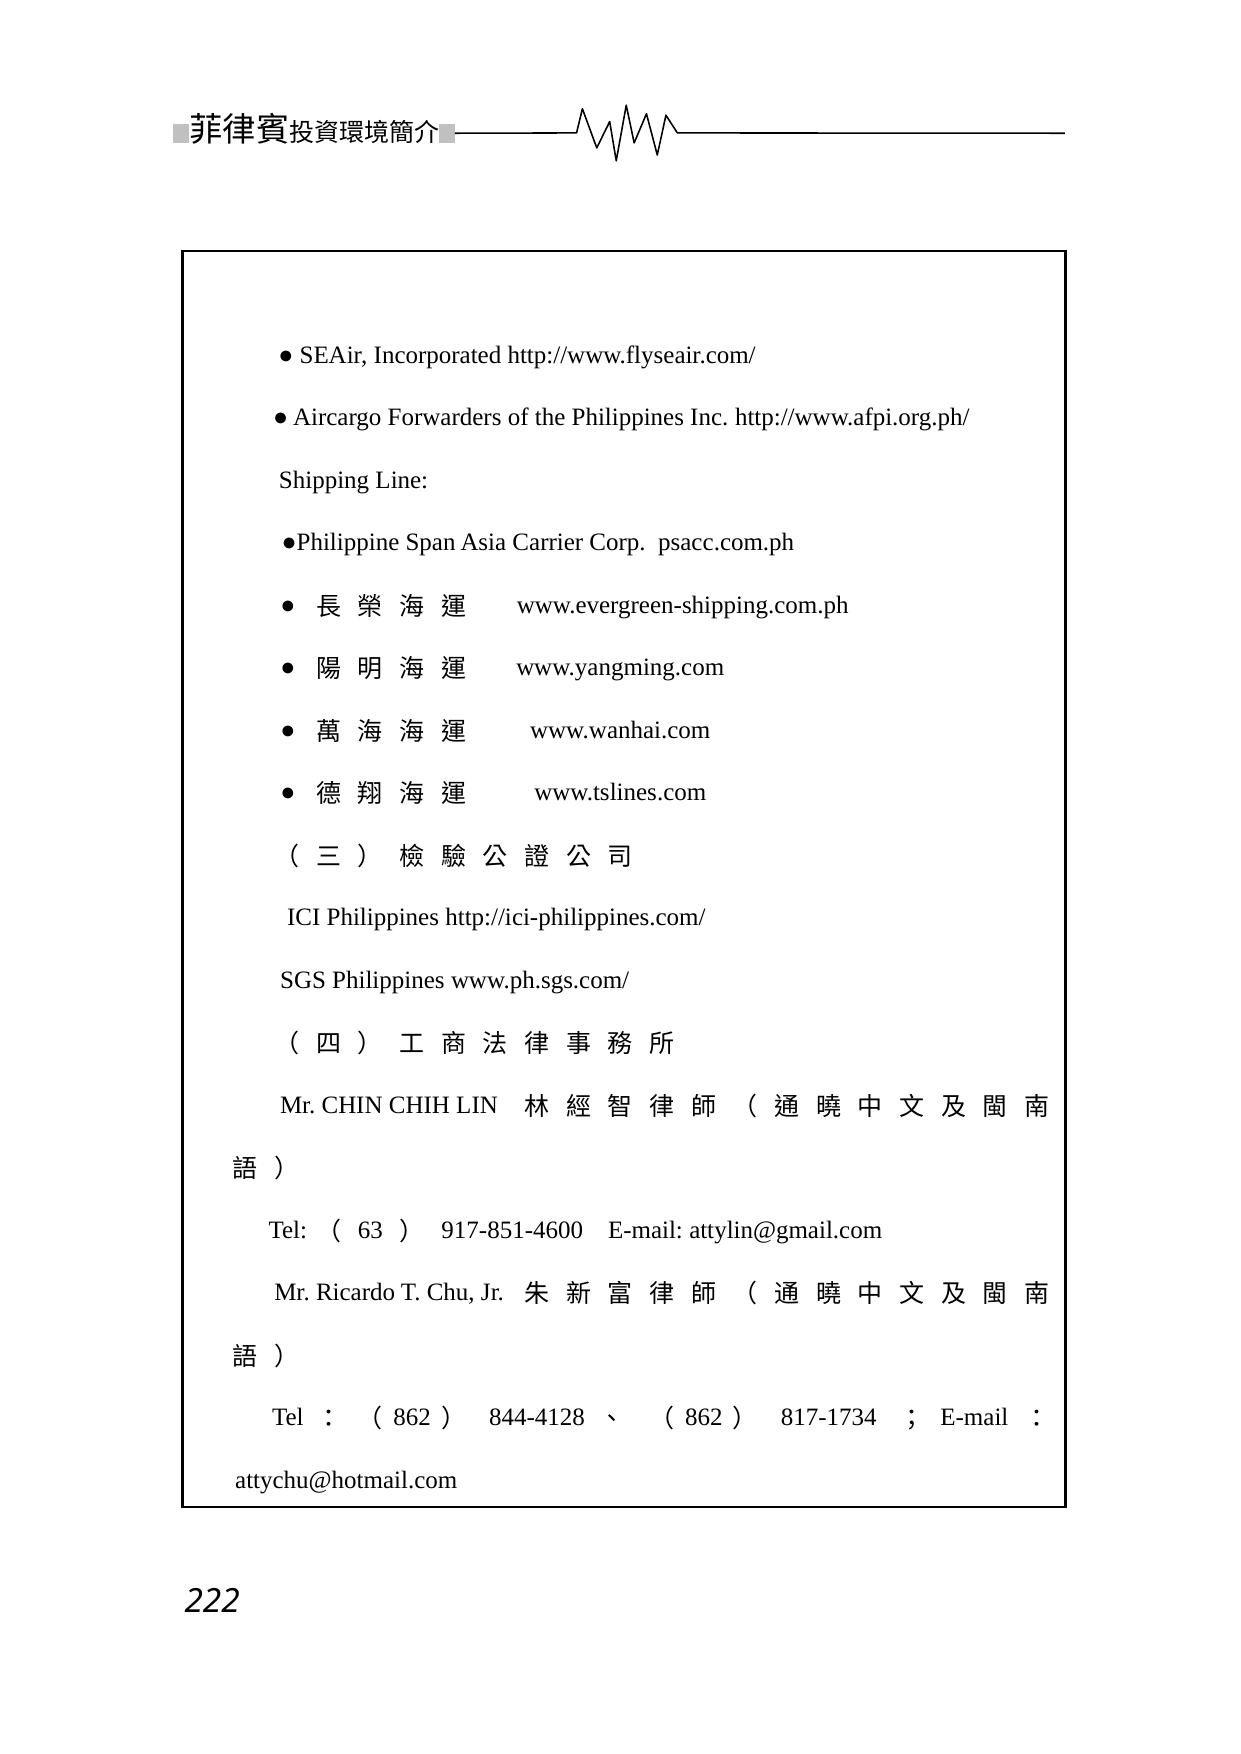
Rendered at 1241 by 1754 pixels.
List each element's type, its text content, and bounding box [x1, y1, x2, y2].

table_cell ● SEAir, Incorporated http://www.flyseair.com/ ● Aircargo Forwarders of the Philippines Inc. http://www.afpi.org.ph/ Shipping Line: ●Philippine Span Asia Carrier Corp. psacc.com.ph ●長榮海運 www.evergreen-shipping.com.ph ●陽明海運 www.yangming.com ●萬海海運 www.wanhai.com ●德翔海運 www.tslines.com （三）檢驗公證公司 ICI Philippines http://ici-philippines.com/ SGS Philippines www.ph.sgs.com/ （四）工商法律事務所 Mr. CHIN CHIH LIN 林經智律師（通曉中文及閩南語） Tel:（63）917-851-4600 E-mail: attylin@gmail.com Mr. Ricardo T. Chu, Jr. 朱新富律師（通曉中文及閩南語） Tel：（862）844-4128、（862）817-1734；E-mail：attychu@hotmail.com [184, 252, 1064, 1506]
